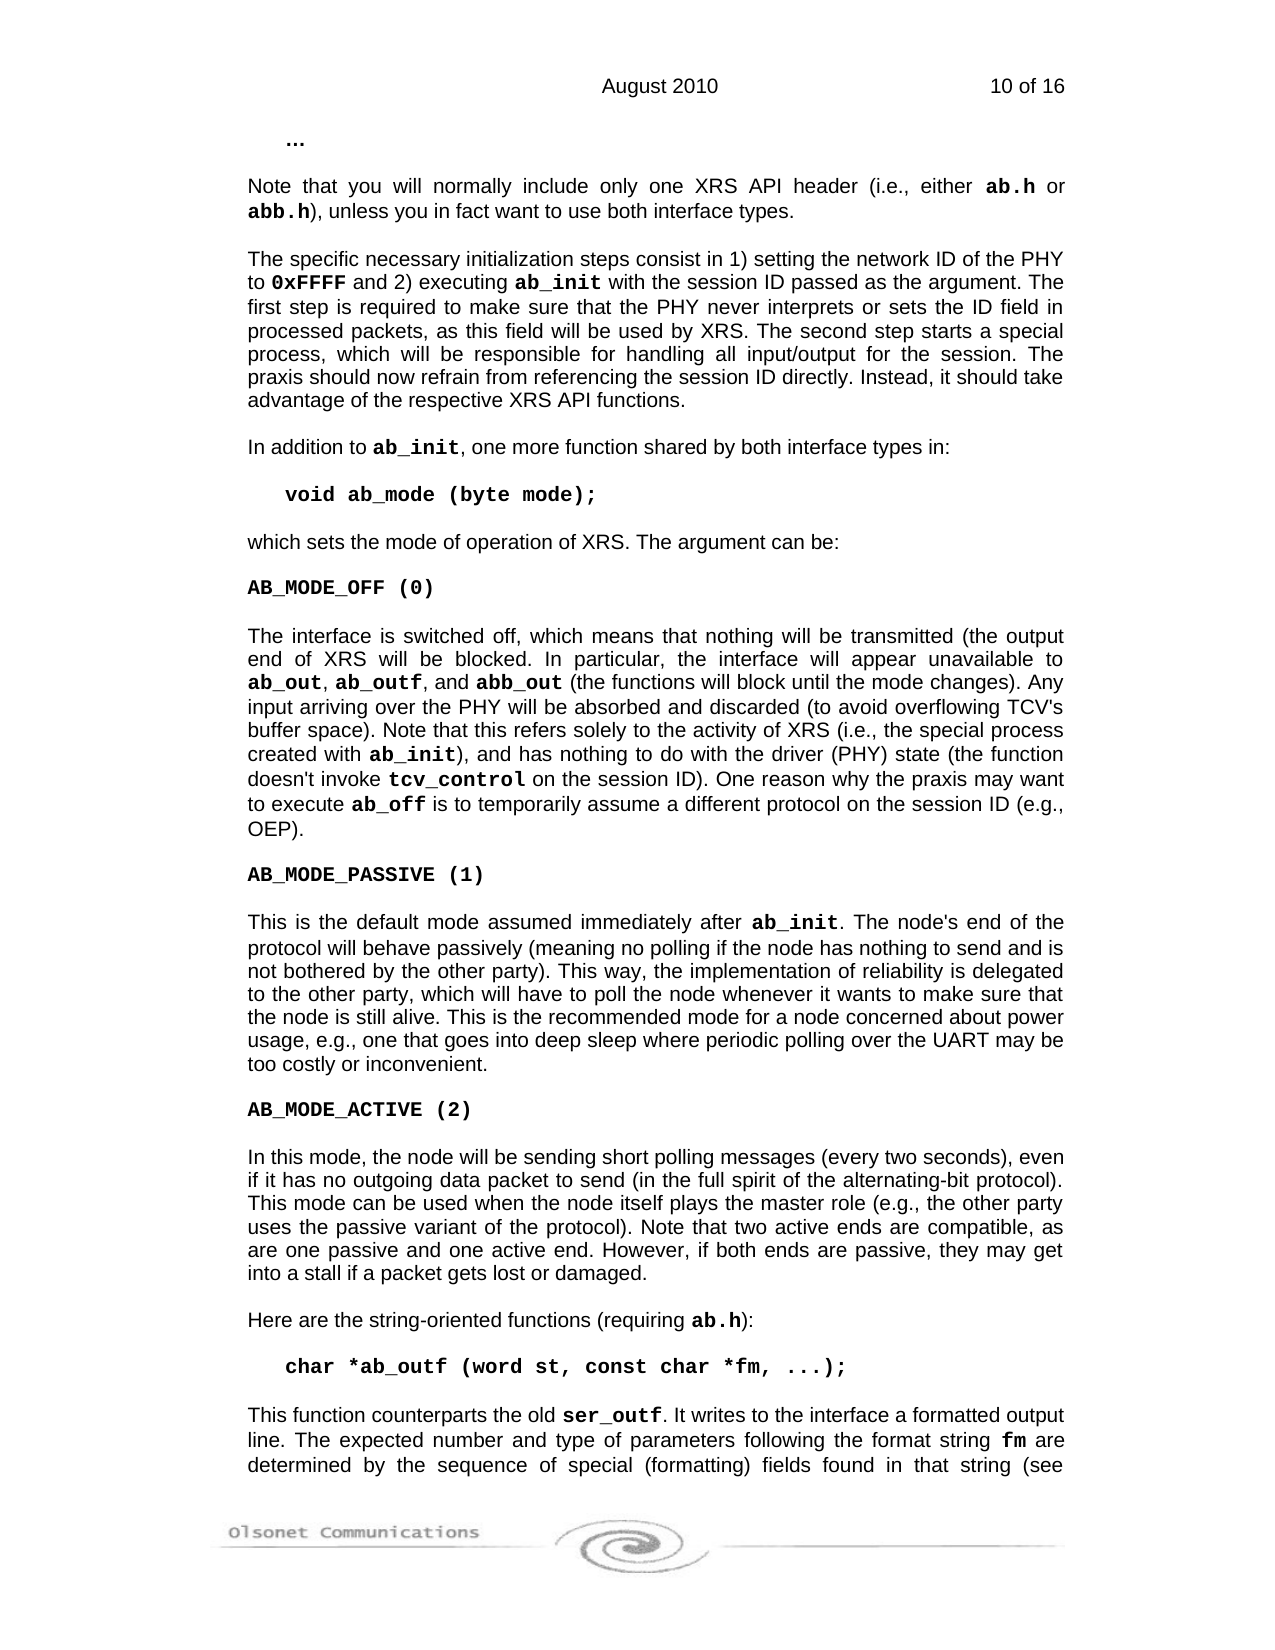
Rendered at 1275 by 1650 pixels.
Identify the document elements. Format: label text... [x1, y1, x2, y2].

text Note that you will normally include only one XRS API header (i.e., either ab.h or abb.h), unless you in fact want to use both interface types. [247, 174, 1065, 224]
text This is the default mode assumed immediately after ab_init. The node's end of the protocol will behave passively (meaning no polling if the node has nothing to send and is not bothered by the other party). This way, the implementation of reliability is delegated to the other party, which will have to poll the node whenever it wants to make sure that the node is still alive. This is the recommended mode for a node concerned about power usage, e.g., one that goes into deep sleep where periodic polling over the UART may be too costly or inconvenient. [247, 911, 1065, 1075]
text The interface is switched off, which means that nothing will be transmitted (the output end of XRS will be blocked. In particular, the interface will appear unavailable to ab_out, ab_outf, and abb_out (the functions will block until the mode changes). Any input arriving over the PHY will be absorbed and discarded (to avoid overflowing TCV's buffer space). Note that this refers solely to the activity of XRS (i.e., the special process created with ab_init), and has nothing to do with the driver (PHY) state (the function doesn't invoke tcv_control on the session ID). One reason why the praxis may want to execute ab_off is to temporarily assume a different protocol on the session ID (e.g., OEP). [247, 624, 1065, 841]
text The specific necessary initialization steps consist in 1) setting the network ID of the PHY to 0xFFFF and 2) executing ab_init with the session ID passed as the argument. The first step is required to make sure that the PHY never interprets or sets the ID field in processed packets, as this field will be used by XRS. The second step starts a special process, which will be responsible for handling all input/output for the session. The praxis should now refrain from referencing the session ID directly. Instead, it should take advantage of the respective XRS API functions. [247, 248, 1065, 412]
text char *ab_outf (word st, const char *fm, ...); [285, 1356, 1065, 1380]
text void ab_mode (byte mode); [285, 484, 1065, 508]
text In addition to ab_init, one more function shared by both interface types in: [247, 435, 1065, 460]
text which sets the mode of operation of XRS. The argument can be: [247, 531, 1065, 554]
picture [210, 1504, 1065, 1596]
text Here are the string-oriented functions (requiring ab.h): [247, 1308, 1065, 1333]
text … [285, 128, 1065, 151]
text This function counterparts the old ser_outf. It writes to the interface a formatted output line. The expected number and type of parameters following the format string fm are determined by the sequence of special (formatting) fields found in that string (see [247, 1403, 1065, 1477]
text AB_MODE_ACTIVE (2) [247, 1099, 1065, 1122]
text AB_MODE_OFF (0) [247, 577, 1065, 601]
text In this mode, the node will be sending short polling messages (every two seconds), even if it has no outgoing data packet to send (in the full spirit of the alternating-bit protocol). This mode can be used when the node itself plays the master role (e.g., the other party uses the passive variant of the protocol). Note that two active ends are compatible, as are one passive and one active end. However, if both ends are passive, they may get into a stall if a packet gets lost or damaged. [247, 1146, 1065, 1285]
text AB_MODE_PASSIVE (1) [247, 864, 1065, 888]
